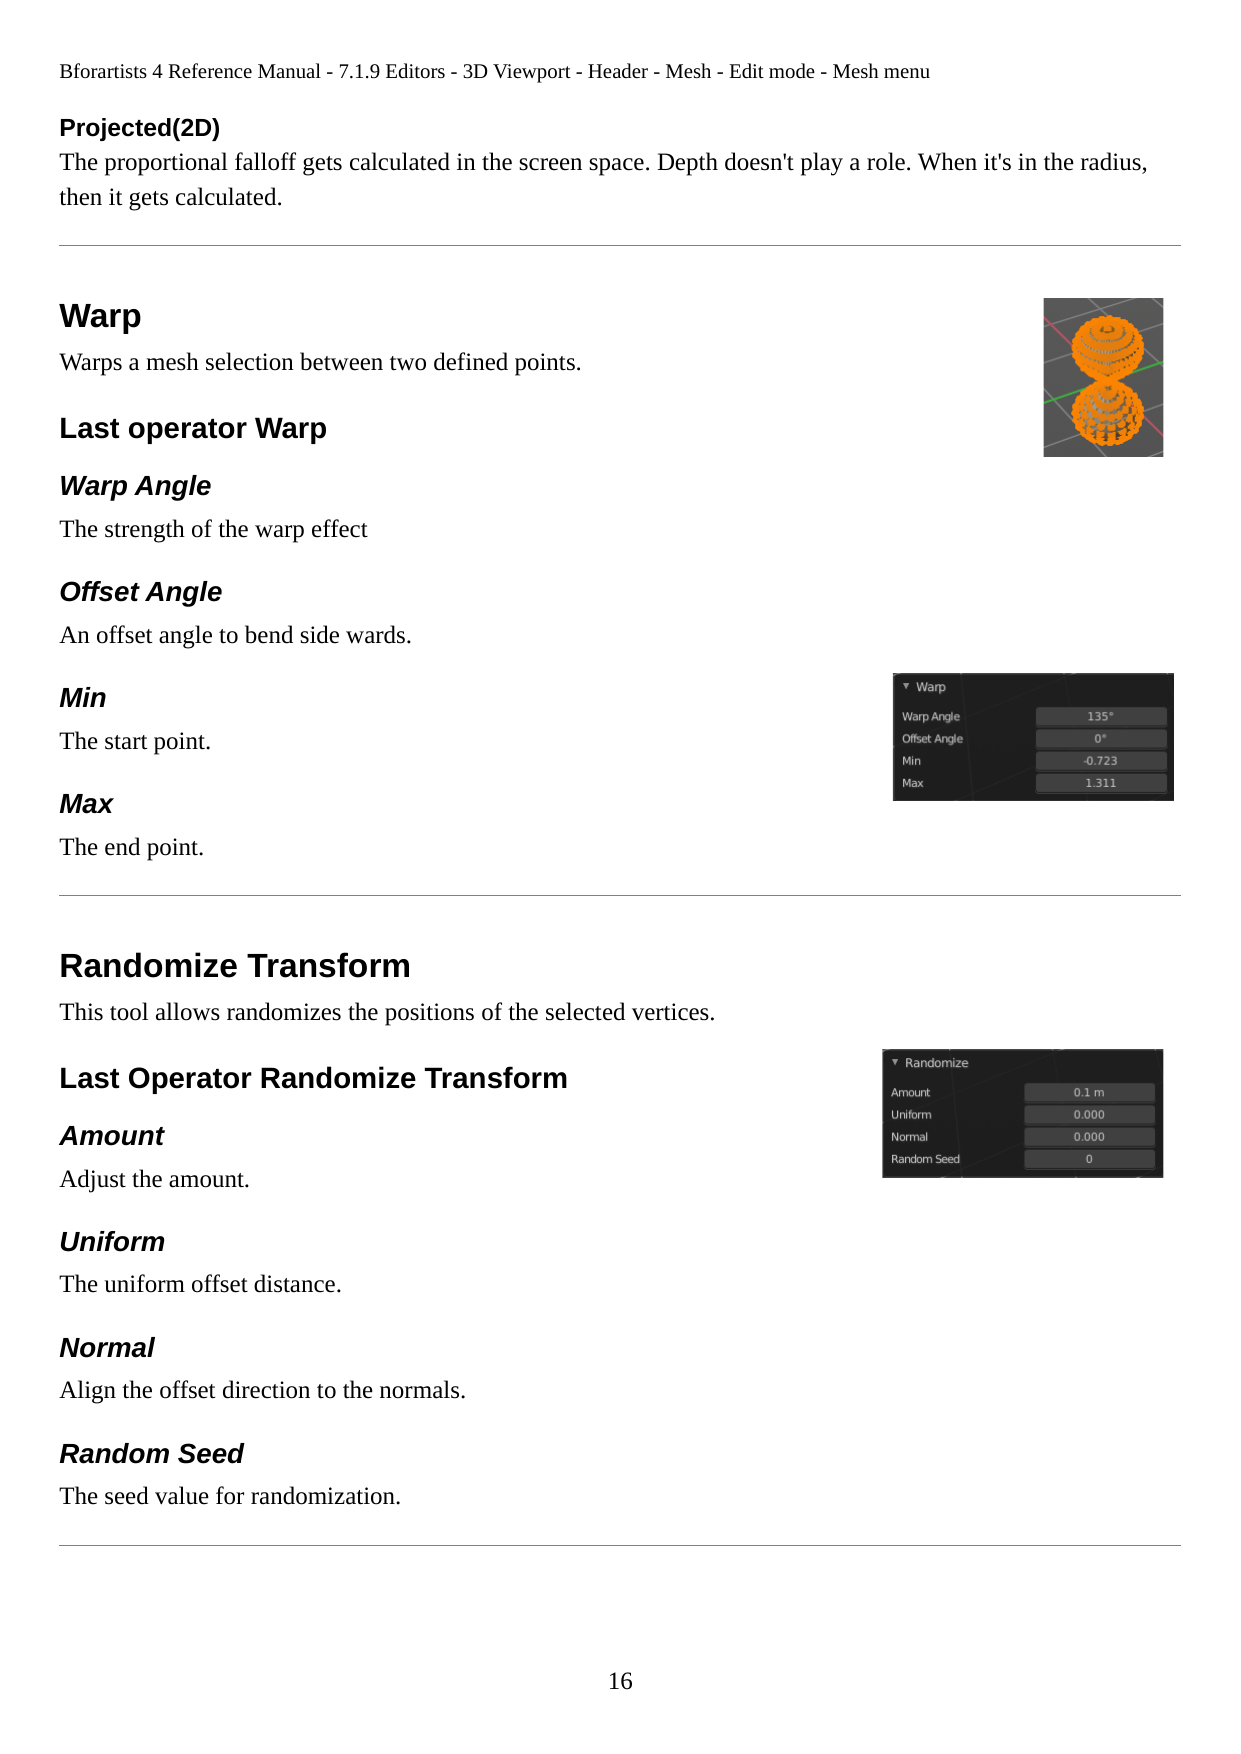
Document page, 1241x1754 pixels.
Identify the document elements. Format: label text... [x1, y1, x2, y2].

text The seed value for randomization. [59, 1481, 1181, 1510]
picture [882, 1049, 1164, 1178]
subtitle Warp Angle [59, 469, 1181, 501]
subtitle Last Operator Randomize Transform [59, 1061, 882, 1094]
text An offset angle to bend side wards. [59, 620, 1181, 648]
text Adjust the amount. [59, 1164, 1181, 1192]
text This tool allows randomizes the positions of the selected vertices. [59, 997, 1181, 1026]
subtitle Last operator Warp [59, 411, 1043, 444]
subtitle [1174, 681, 1181, 713]
subtitle Offset Angle [59, 575, 1181, 607]
subtitle Uniform [59, 1225, 1181, 1257]
subtitle [1164, 1119, 1181, 1151]
text Align the offset direction to the normals. [59, 1376, 1181, 1404]
text The uniform offset distance. [59, 1269, 1181, 1298]
text The strength of the warp effect [59, 514, 1181, 543]
subtitle Min [59, 681, 892, 713]
text Warps a mesh selection between two defined points. [59, 347, 1043, 376]
subtitle Projected(2D) [59, 113, 1181, 141]
subtitle Amount [59, 1119, 882, 1151]
picture [892, 673, 1174, 801]
subtitle Normal [59, 1331, 1181, 1363]
text The proportional falloff gets calculated in the screen space. Depth doesn't play a role. When it's in the radius, then it gets calculated. [59, 147, 1181, 211]
subtitle Random Seed [59, 1437, 1181, 1469]
subtitle Warp [59, 296, 1181, 334]
picture [1043, 298, 1164, 457]
subtitle [1164, 411, 1181, 444]
subtitle Max [59, 787, 1181, 819]
text The end point. [59, 832, 1181, 860]
text The start point. [59, 726, 892, 754]
subtitle Randomize Transform [59, 946, 1181, 984]
